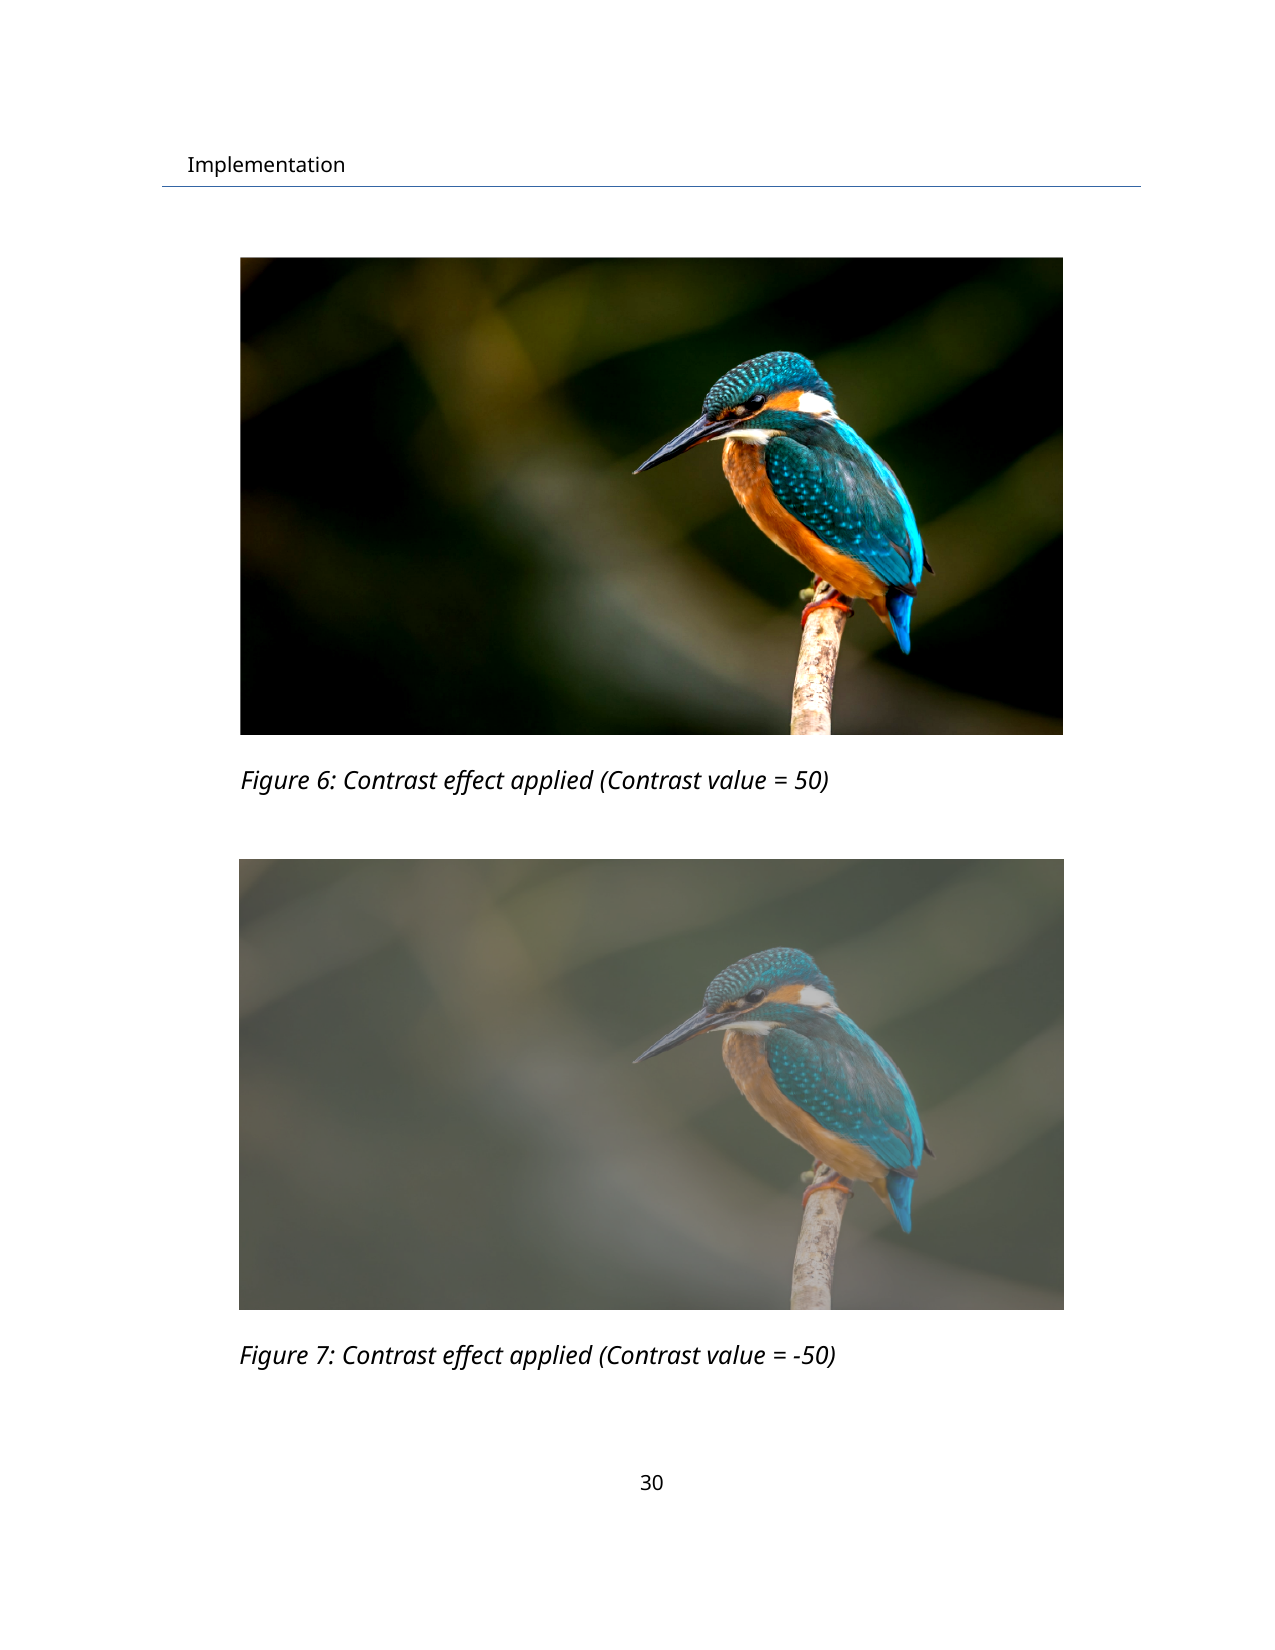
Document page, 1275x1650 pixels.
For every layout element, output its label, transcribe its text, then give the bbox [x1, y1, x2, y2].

picture [240, 233, 1063, 758]
text Figure 6: Contrast effect applied (Contrast value = 50) [240, 758, 1063, 797]
text Figure 7: Contrast effect applied (Contrast value = -50) [239, 1333, 1064, 1372]
picture [239, 837, 1064, 1333]
